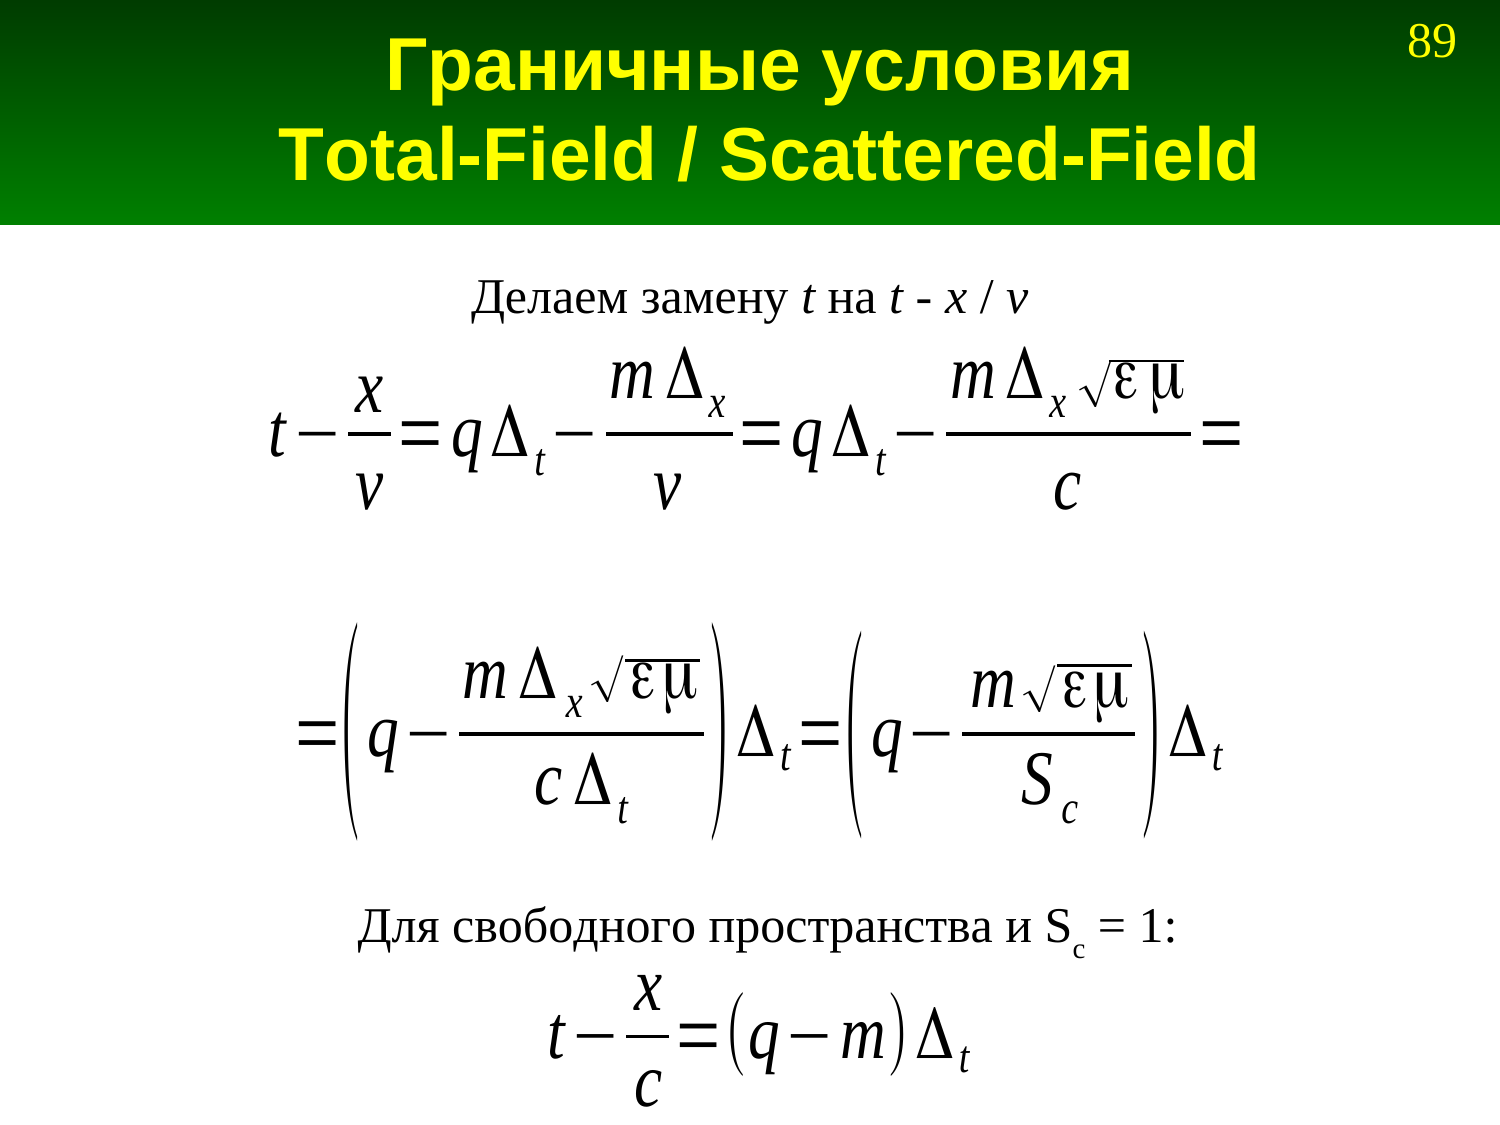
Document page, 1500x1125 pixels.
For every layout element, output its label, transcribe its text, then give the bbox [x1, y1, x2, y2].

chart [252, 330, 1262, 846]
text_box Делаем замену t на t - x / v [456, 255, 1044, 330]
title Граничные условия Total-Field / Scattered-Field [100, 7, 1441, 204]
chart [531, 972, 987, 1125]
text_box Для свободного пространства и Sc = 1: [342, 884, 1193, 972]
